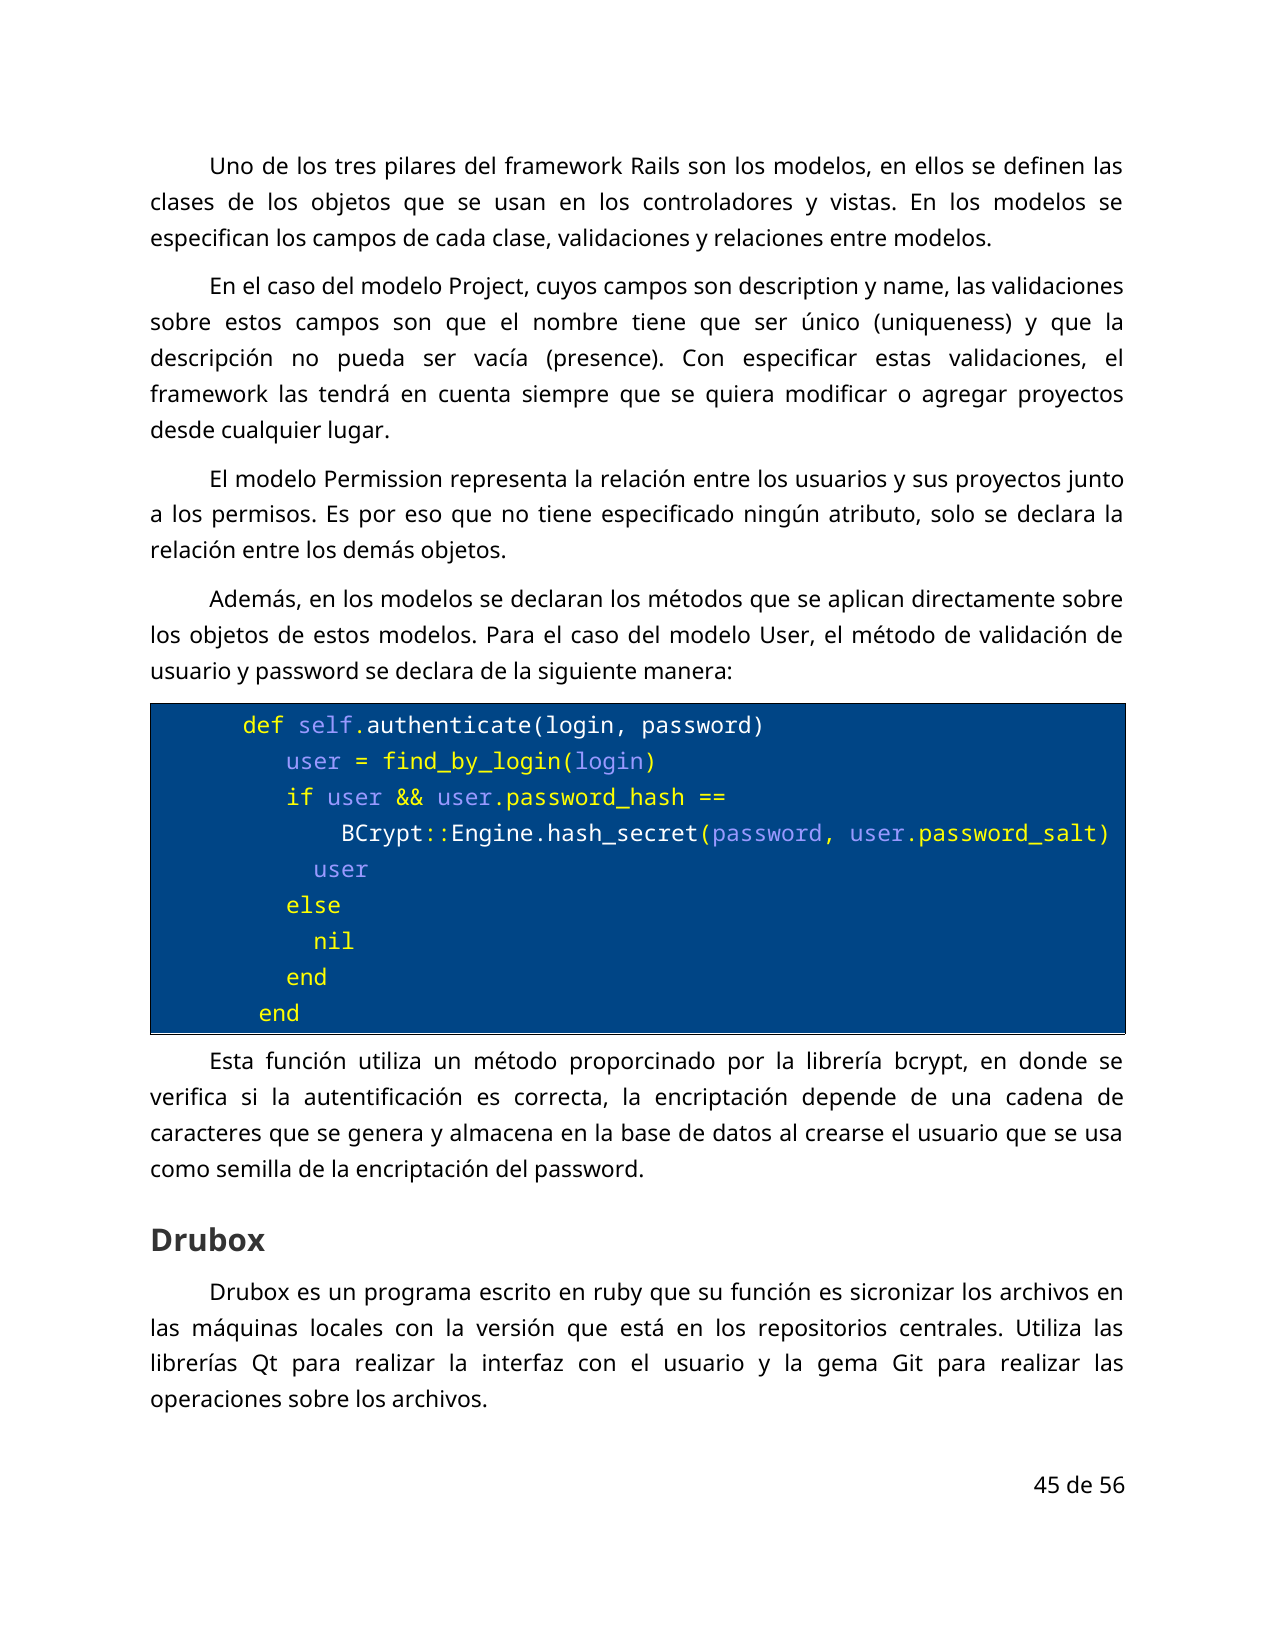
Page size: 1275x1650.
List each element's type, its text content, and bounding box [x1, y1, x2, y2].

text En el caso del modelo Project, cuyos campos son description y name, las validaciones sobre estos campos son que el nombre tiene que ser único (uniqueness) y que la descripción no pueda ser vacía (presence). Con especificar estas validaciones, el framework las tendrá en cuenta siempre que se quiera modificar o agregar proyectos desde cualquier lugar. [150, 270, 1125, 445]
text Además, en los modelos se declaran los métodos que se aplican directamente sobre los objetos de estos modelos. Para el caso del modelo User, el método de validación de usuario y password se declara de la siguiente manera: [150, 583, 1125, 686]
subtitle Drubox [150, 1218, 1125, 1261]
table_header def self.authenticate(login, password) user = find_by_login(login) if user && user.password_hash == BCrypt::Engine.hash_secret(password, user.password_salt) user else nil end end [151, 704, 1125, 1033]
text Uno de los tres pilares del framework Rails son los modelos, en ellos se definen las clases de los objetos que se usan en los controladores y vistas. En los modelos se especifican los campos de cada clase, validaciones y relaciones entre modelos. [150, 150, 1125, 253]
text Esta función utiliza un método proporcinado por la librería bcrypt, en donde se verifica si la autentificación es correcta, la encriptación depende de una cadena de caracteres que se genera y almacena en la base de datos al crearse el usuario que se usa como semilla de la encriptación del password. [150, 1045, 1125, 1184]
text El modelo Permission representa la relación entre los usuarios y sus proyectos junto a los permisos. Es por eso que no tiene especificado ningún atributo, solo se declara la relación entre los demás objetos. [150, 462, 1125, 566]
text Drubox es un programa escrito en ruby que su función es sicronizar los archivos en las máquinas locales con la versión que está en los repositorios centrales. Utiliza las librerías Qt para realizar la interfaz con el usuario y la gema Git para realizar las operaciones sobre los archivos. [150, 1276, 1125, 1414]
